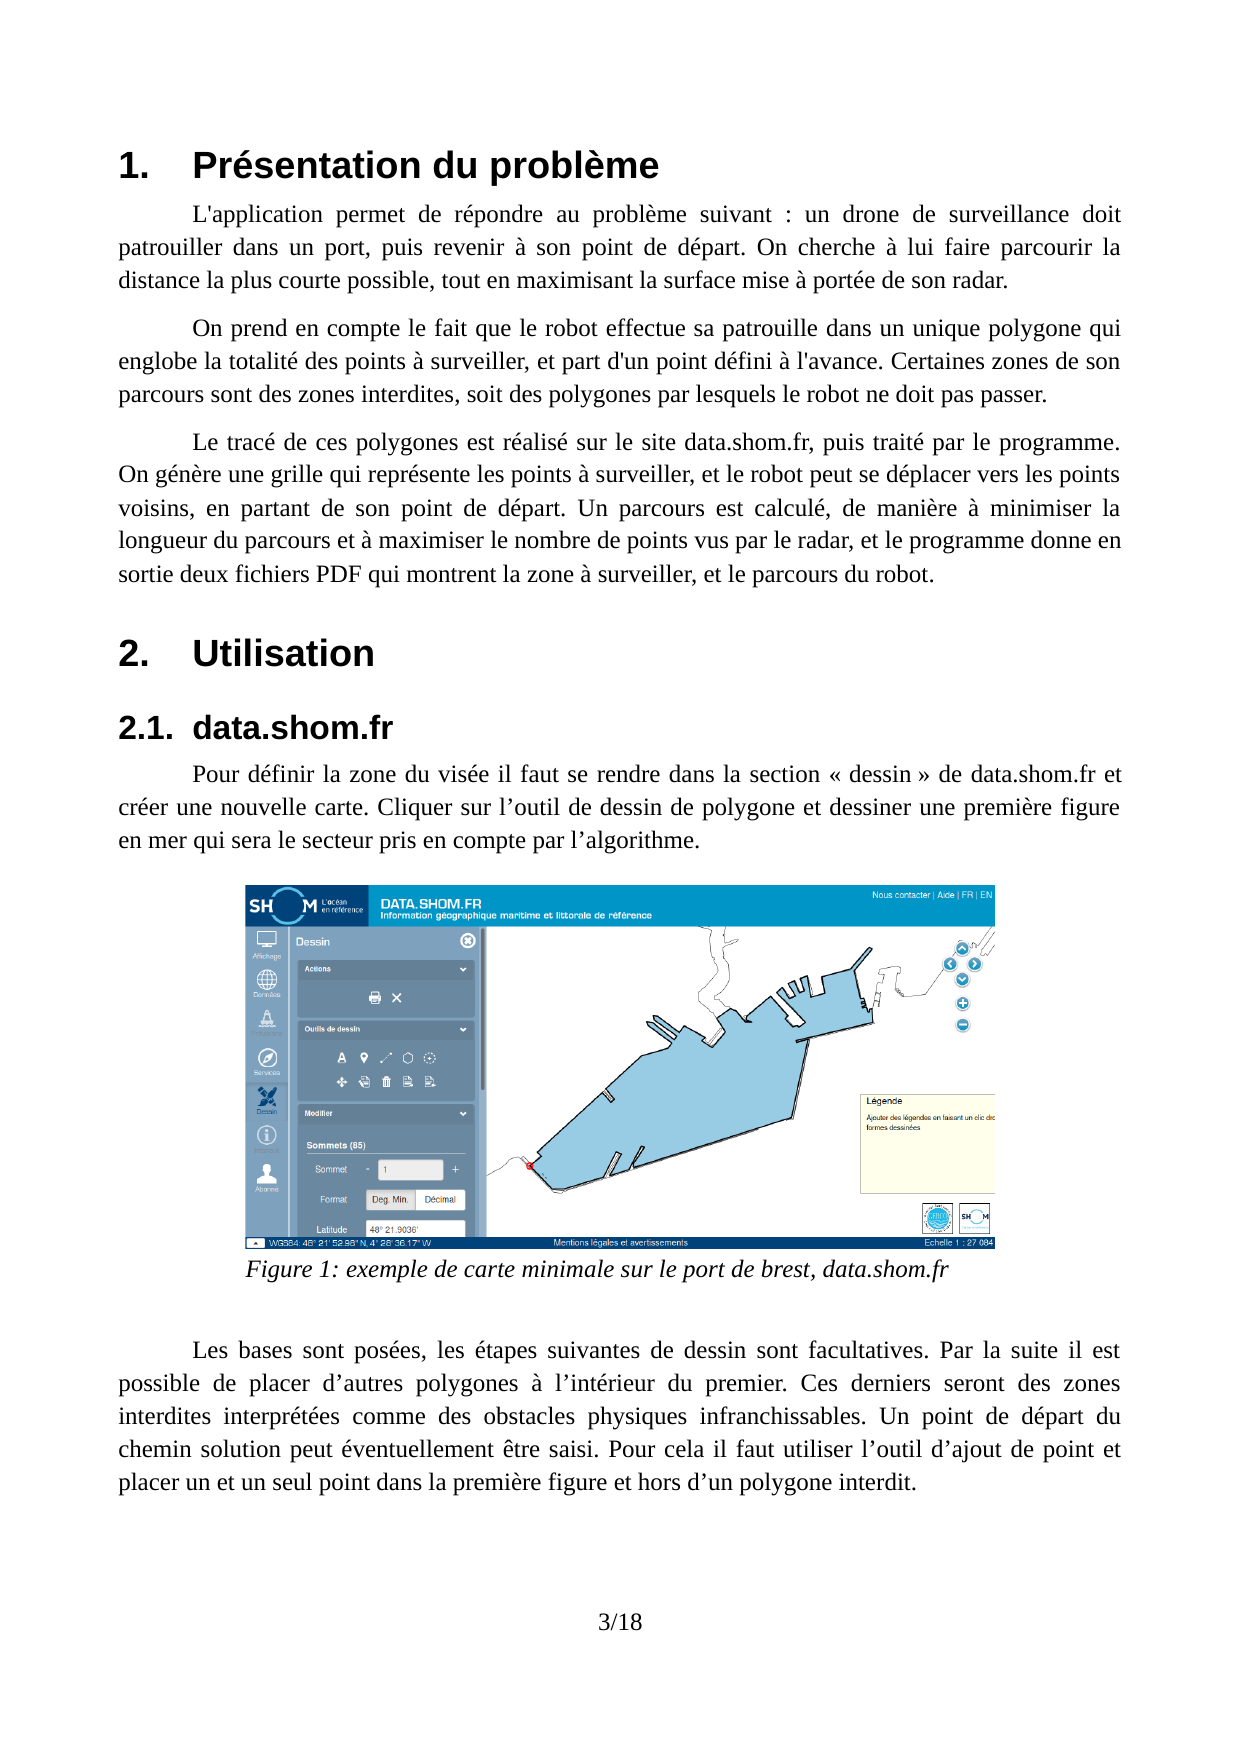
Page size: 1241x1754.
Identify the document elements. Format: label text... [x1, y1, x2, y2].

picture [579, 914, 590, 918]
text Figure 1: exemple de carte minimale sur le port de brest, data.shom.fr [245, 1249, 995, 1283]
subtitle Présentation du problème [118, 143, 1122, 187]
text Les bases sont posées, les étapes suivantes de dessin sont facultatives. Par la suite il est possible de placer d’autres polygones à l’intérieur du premier. Ces derniers seront des zones interdites interprétées comme des obstacles physiques infranchissables. Un point de départ du chemin solution peut éventuellement être saisi. Pour cela il faut utiliser l’outil d’ajout de point et placer un et un seul point dans la première figure et hors d’un polygone interdit. [118, 1335, 1122, 1496]
picture [445, 900, 451, 907]
text Le tracé de ces polygones est réalisé sur le site data.shom.fr, puis traité par le programme. On génère une grille qui représente les points à surveiller, et le robot peut se déplacer vers les points voisins, en partant de son point de départ. Un parcours est calculé, de manière à minimiser la longueur du parcours et à maximiser le nombre de points vus par le radar, et le programme donne en sortie deux fichiers PDF qui montrent la zone à surveiller, et le parcours du robot. [118, 427, 1122, 587]
subtitle data.shom.fr [118, 708, 1122, 747]
subtitle Utilisation [118, 631, 1122, 675]
text On prend en compte le fait que le robot effectue sa patrouille dans un unique polygone qui englobe la totalité des points à surveiller, et part d'un point défini à l'avance. Certaines zones de son parcours sont des zones interdites, soit des polygones par lesquels le robot ne doit pas passer. [118, 313, 1122, 408]
picture [245, 885, 995, 1249]
picture [632, 914, 643, 918]
text Pour définir la zone du visée il faut se rendre dans la section « dessin » de data.shom.fr et créer une nouvelle carte. Cliquer sur l’outil de dessin de polygone et dessiner une première figure en mer qui sera le secteur pris en compte par l’algorithme. [118, 759, 1122, 854]
text L'application permet de répondre au problème suivant : un drone de surveillance doit patrouiller dans un port, puis revenir à son point de départ. On cherche à lui faire parcourir la distance la plus courte possible, tout en maximisant la surface mise à portée de son radar. [118, 199, 1122, 294]
picture [451, 914, 461, 920]
